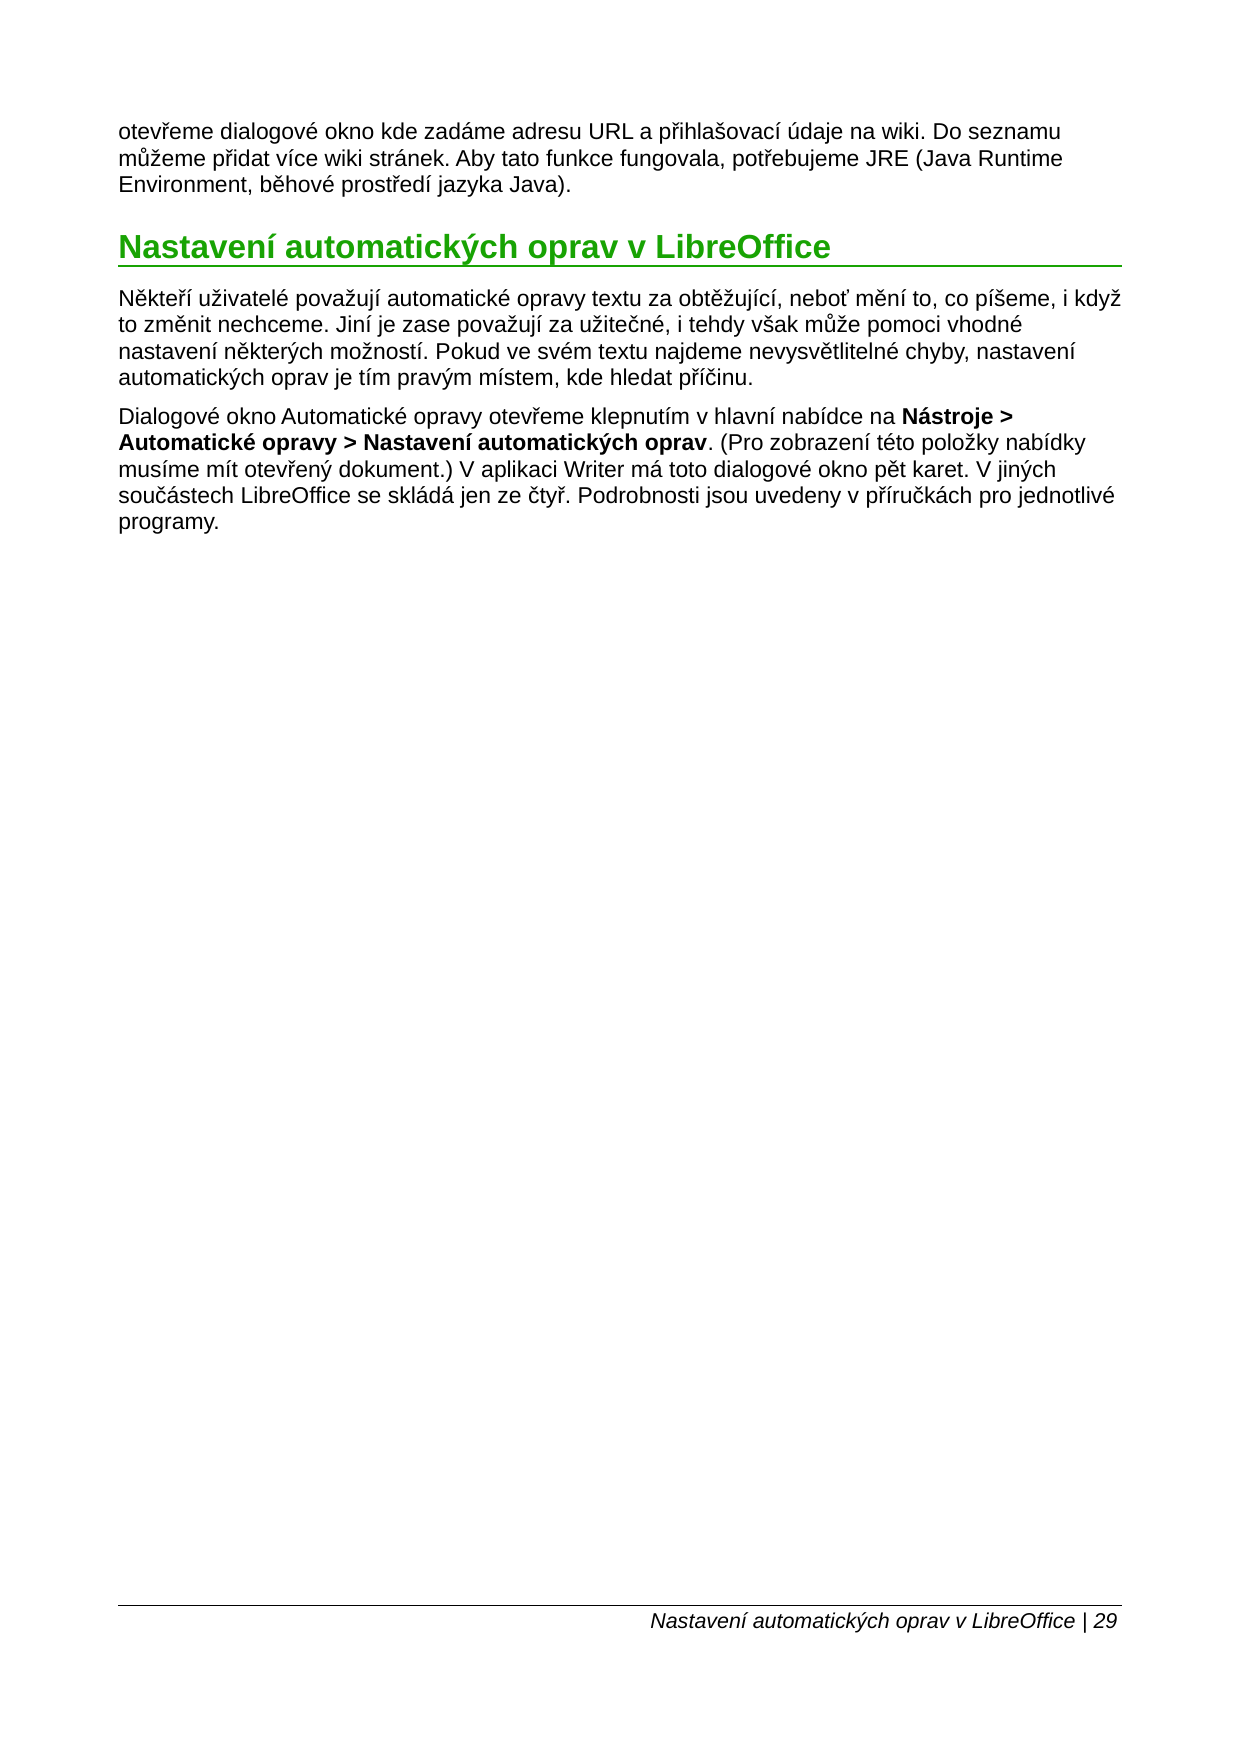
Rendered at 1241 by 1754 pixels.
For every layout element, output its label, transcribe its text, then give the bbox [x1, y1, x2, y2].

subtitle Nastavení automatických oprav v LibreOffice [118, 227, 1122, 265]
text Někteří uživatelé považují automatické opravy textu za obtěžující, neboť mění to, co píšeme, i když to změnit nechceme. Jiní je zase považují za užitečné, i tehdy však může pomoci vhodné nastavení některých možností. Pokud ve svém textu najdeme nevysvětlitelné chyby, nastavení automatických oprav je tím pravým místem, kde hledat příčinu. [118, 285, 1122, 390]
text Dialogové okno Automatické opravy otevřeme klepnutím v hlavní nabídce na Nástroje > Automatické opravy > Nastavení automatických oprav. (Pro zobrazení této položky nabídky musíme mít otevřený dokument.) V aplikaci Writer má toto dialogové okno pět karet. V jiných součástech LibreOffice se skládá jen ze čtyř. Podrobnosti jsou uvedeny v příručkách pro jednotlivé programy. [118, 403, 1122, 534]
text otevřeme dialogové okno kde zadáme adresu URL a přihlašovací údaje na wiki. Do seznamu můžeme přidat více wiki stránek. Aby tato funkce fungovala, potřebujeme JRE (Java Runtime Environment, běhové prostředí jazyka Java). [118, 118, 1122, 197]
